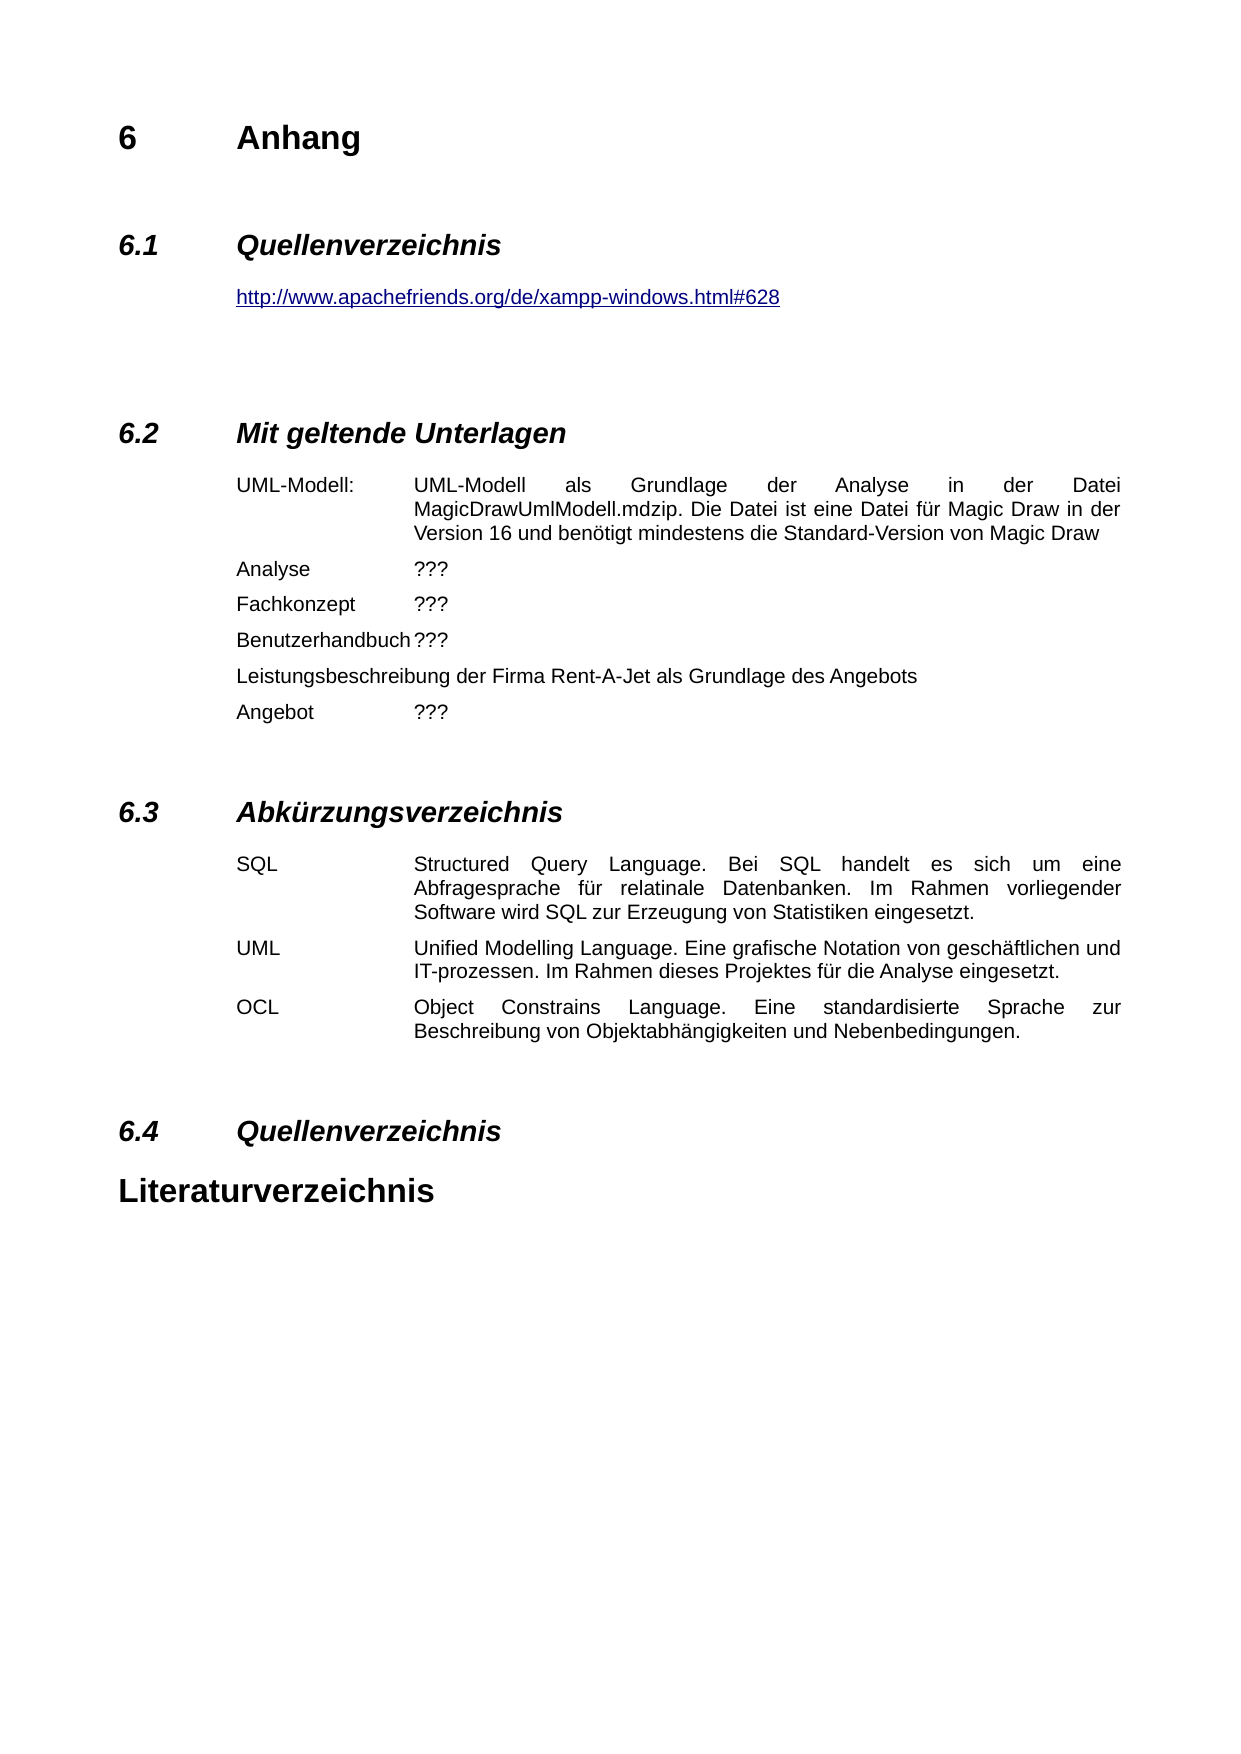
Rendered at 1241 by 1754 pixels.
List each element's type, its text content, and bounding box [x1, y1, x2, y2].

subtitle Anhang [118, 118, 1122, 157]
text UML Unified Modelling Language. Eine grafische Notation von geschäftlichen und IT-prozessen. Im Rahmen dieses Projektes für die Analyse eingesetzt. [236, 935, 1122, 983]
subtitle Literaturverzeichnis [118, 1171, 1122, 1209]
text Angebot ??? [236, 699, 1122, 723]
subtitle Mit geltende Unterlagen [118, 416, 1122, 449]
text http://www.apachefriends.org/de/xampp-windows.html#628 [236, 285, 1122, 309]
text UML-Modell: UML-Modell als Grundlage der Analyse in der Datei MagicDrawUmlModell.mdzip. Die Datei ist eine Datei für Magic Draw in der Version 16 und benötigt mindestens die Standard-Version von Magic Draw [236, 473, 1122, 545]
text Benutzerhandbuch ??? [236, 628, 1122, 652]
text Analyse ??? [236, 557, 1122, 581]
text Leistungsbeschreibung der Firma Rent-A-Jet als Grundlage des Angebots [236, 664, 1122, 688]
subtitle Quellenverzeichnis [118, 1114, 1122, 1148]
subtitle Quellenverzeichnis [118, 228, 1122, 261]
text OCL Object Constrains Language. Eine standardisierte Sprache zur Beschreibung von Objektabhängigkeiten und Nebenbedingungen. [236, 995, 1122, 1043]
subtitle Abkürzungsverzeichnis [118, 794, 1122, 828]
text Fachkonzept ??? [236, 592, 1122, 616]
text SQL Structured Query Language. Bei SQL handelt es sich um eine Abfragesprache für relatinale Datenbanken. Im Rahmen vorliegender Software wird SQL zur Erzeugung von Statistiken eingesetzt. [236, 852, 1122, 923]
